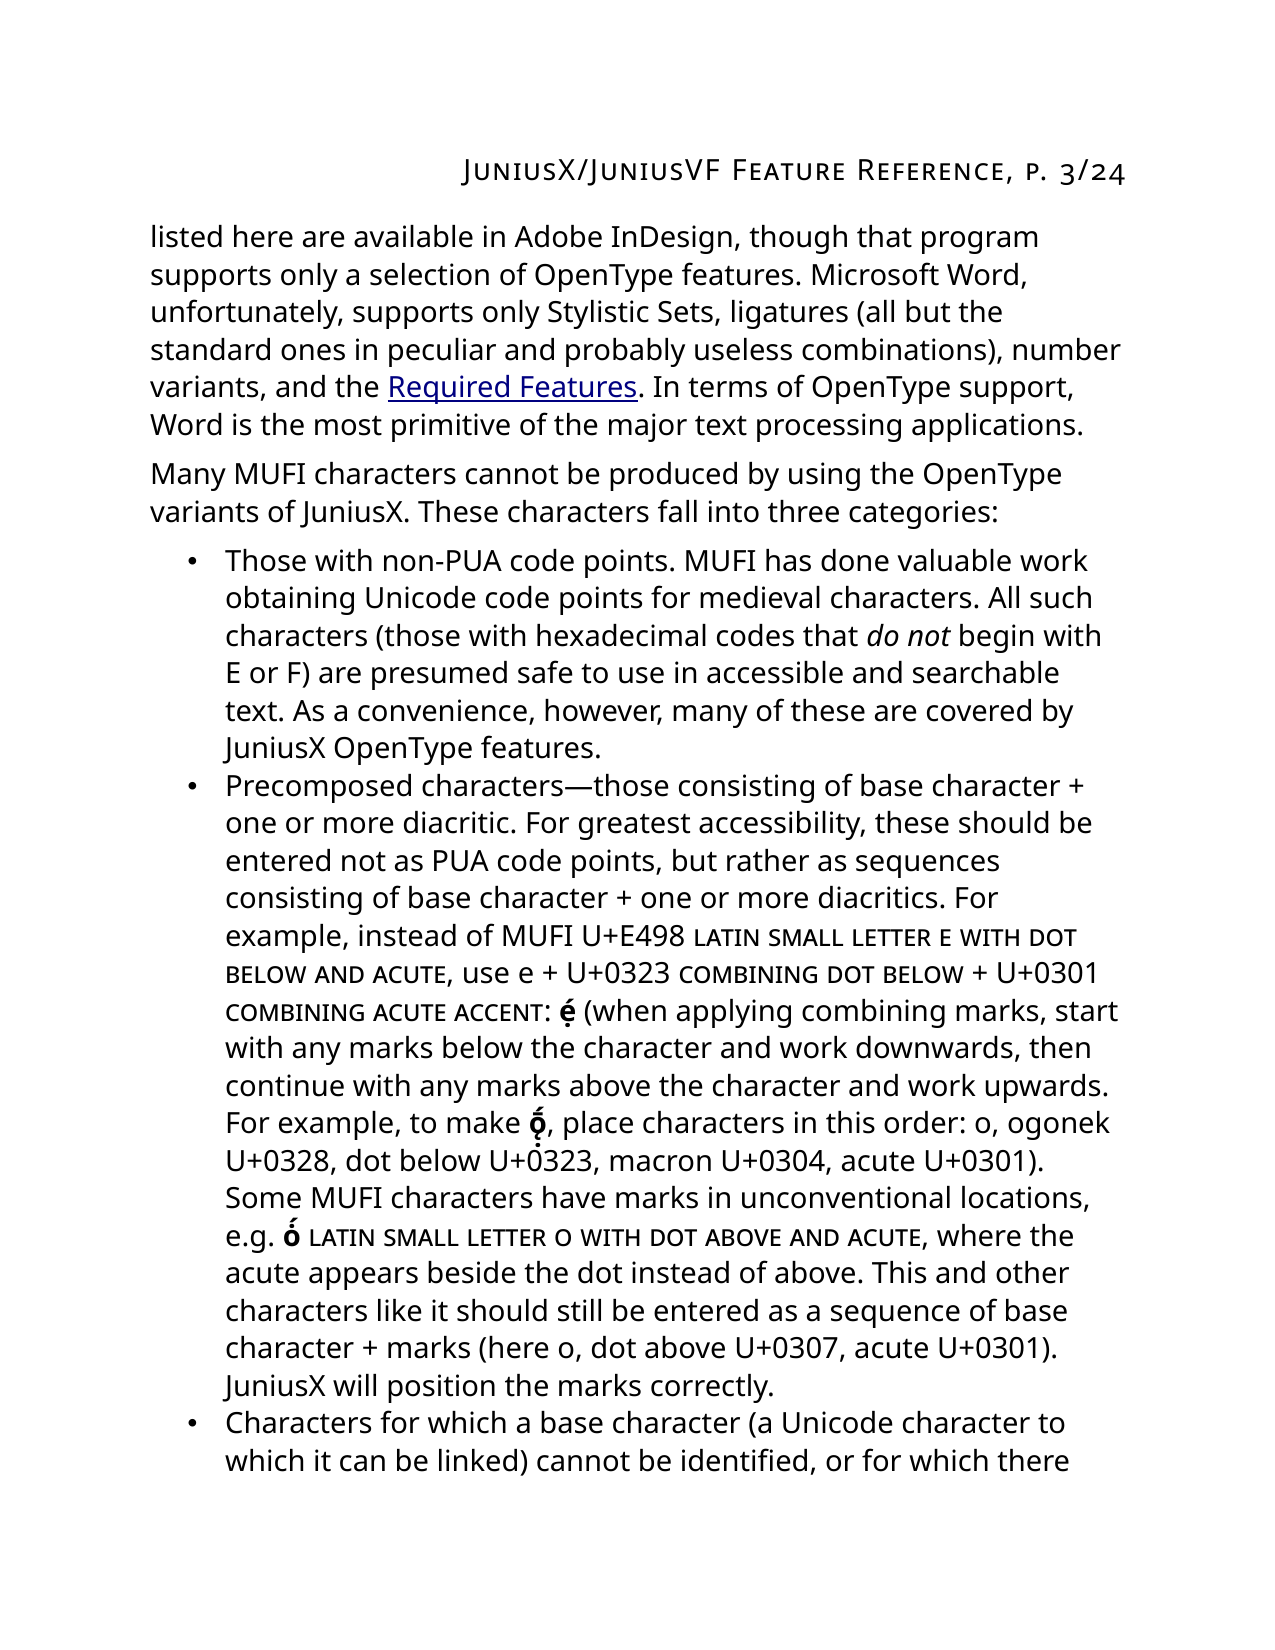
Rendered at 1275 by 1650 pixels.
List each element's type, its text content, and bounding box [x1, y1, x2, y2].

list Precomposed characters—those consisting of base character + one or more diacritic. For greatest accessibility, these should be entered not as PUA code points, but rather as sequences consisting of base character + one or more diacritics. For example, instead of MUFI U+E498 LATIN SMALL LETTER E WITH DOT BELOW AND ACUTE, use e + U+0323 combining dot below + U+0301 combining acute accent: ẹ́ (when applying combining marks, start with any marks below the character and work downwards, then continue with any marks above the character and work upwards. For example, to make ǭ̣́, place characters in this order: o, ogonek U+0328, dot below U+0323, macron U+0304, acute U+0301). Some MUFI characters have marks in unconventional locations, e.g. ȯ́ LATIN SMALL LETTER O WITH DOT ABOVE AND ACUTE, where the acute appears beside the dot instead of above. This and other characters like it should still be entered as a sequence of base character + marks (here o, dot above U+0307, acute U+0301). JuniusX will position the marks correctly. [187, 766, 1125, 1404]
list Characters for which a base character (a Unicode character to which it can be linked) cannot be identified, or for which there [187, 1404, 1125, 1479]
list Those with non-PUA code points. MUFI has done valuable work obtaining Unicode code points for medieval characters. All such characters (those with hexadecimal codes that do not begin with E or F) are presumed safe to use in accessible and searchable text. As a convenience, however, many of these are covered by JuniusX OpenType features. [187, 541, 1125, 766]
text listed here are available in Adobe InDesign, though that program supports only a selection of OpenType features. Microsoft Word, unfortunately, supports only Stylistic Sets, ligatures (all but the standard ones in peculiar and probably useless combinations), number variants, and the Required Features. In terms of OpenType support, Word is the most primitive of the major text processing applications. [150, 217, 1125, 442]
text Many MUFI characters cannot be produced by using the OpenType variants of JuniusX. These characters fall into three categories: [150, 454, 1125, 529]
